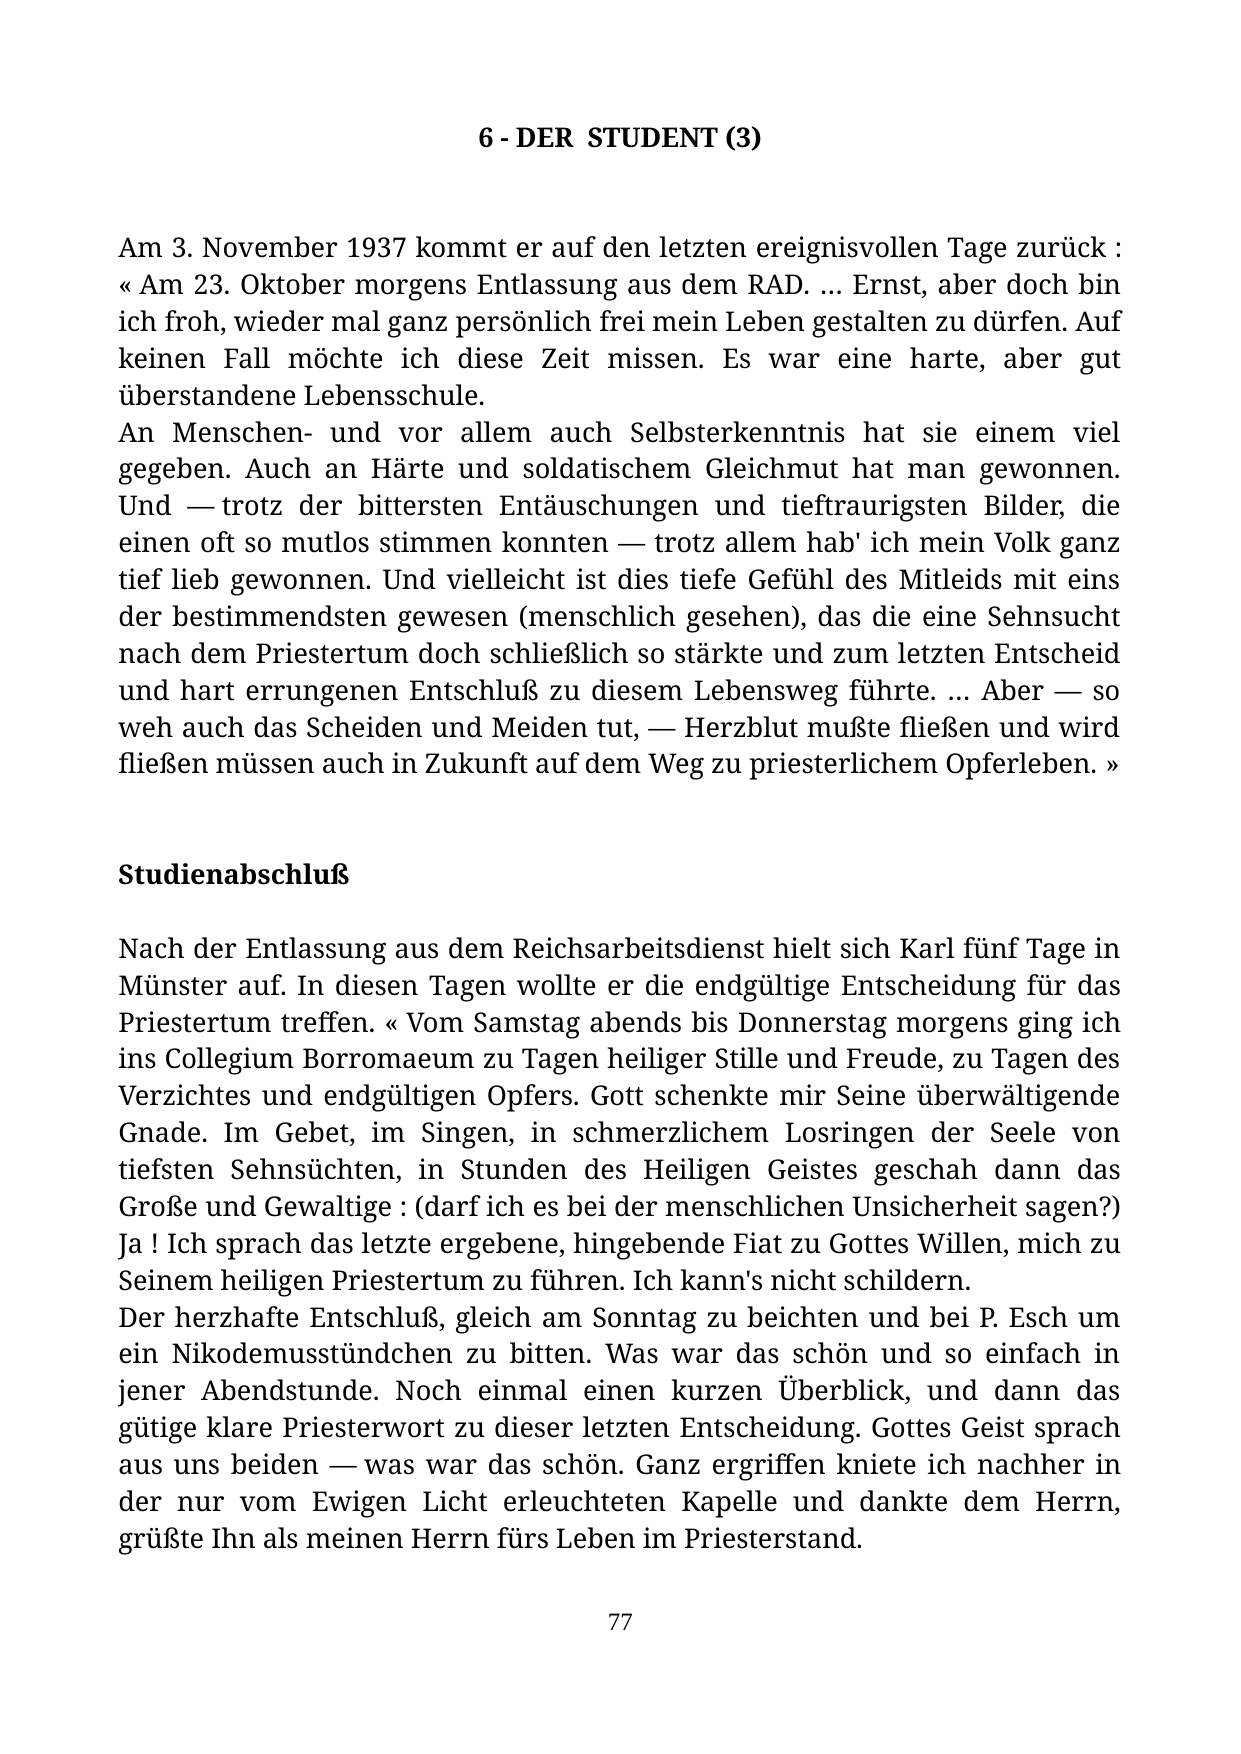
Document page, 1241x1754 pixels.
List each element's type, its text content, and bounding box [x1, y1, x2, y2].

text Am 3. November 1937 kommt er auf den letzten ereignisvollen Tage zurück : « Am 23. Oktober morgens Entlassung aus dem RAD. … Ernst, aber doch bin ich froh, wieder mal ganz persönlich frei mein Leben gestalten zu dürfen. Auf keinen Fall möchte ich diese Zeit missen. Es war eine harte, aber gut überstandene Lebensschule. [118, 229, 1122, 413]
text An Menschen- und vor allem auch Selbsterkenntnis hat sie einem viel gegeben. Auch an Härte und soldatischem Gleichmut hat man gewonnen. Und — trotz der bittersten Entäuschungen und tieftraurigsten Bilder, die einen oft so mutlos stimmen konnten — trotz allem hab' ich mein Volk ganz tief lieb gewonnen. Und vielleicht ist dies tiefe Gefühl des Mitleids mit eins der bestimmendsten gewesen (menschlich gesehen), das die eine Sehnsucht nach dem Priestertum doch schließlich so stärkte und zum letzten Entscheid und hart errungenen Entschluß zu diesem Lebensweg führte. … Aber — so weh auch das Scheiden und Meiden tut, — Herzblut mußte fließen und wird fließen müssen auch in Zukunft auf dem Weg zu priesterlichem Opferleben. » [118, 413, 1122, 782]
text 6 - DER STUDENT (3) [118, 118, 1122, 155]
text Studienabschluß [118, 856, 1122, 892]
text Nach der Entlassung aus dem Reichsarbeitsdienst hielt sich Karl fünf Tage in Münster auf. In diesen Tagen wollte er die endgültige Entscheidung für das Priestertum treffen. « Vom Samstag abends bis Donnerstag morgens ging ich ins Collegium Borromaeum zu Tagen heiliger Stille und Freude, zu Tagen des Verzichtes und endgültigen Opfers. Gott schenkte mir Seine überwältigende Gnade. Im Gebet, im Singen, in schmerzlichem Losringen der Seele von tiefsten Sehnsüchten, in Stunden des Heiligen Geistes geschah dann das Große und Gewaltige : (darf ich es bei der menschlichen Unsicherheit sagen?) Ja ! Ich sprach das letzte ergebene, hingebende Fiat zu Gottes Willen, mich zu Seinem heiligen Priestertum zu führen. Ich kann's nicht schildern. [118, 929, 1122, 1298]
text Der herzhafte Entschluß, gleich am Sonntag zu beichten und bei P. Esch um ein Nikodemusstündchen zu bitten. Was war das schön und so einfach in jener Abendstunde. Noch einmal einen kurzen Überblick, und dann das gütige klare Priesterwort zu dieser letzten Entscheidung. Gottes Geist sprach aus uns beiden — was war das schön. Ganz ergriffen kniete ich nachher in der nur vom Ewigen Licht erleuchteten Kapelle und dankte dem Herrn, grüßte Ihn als meinen Herrn fürs Leben im Priesterstand. [118, 1298, 1122, 1556]
